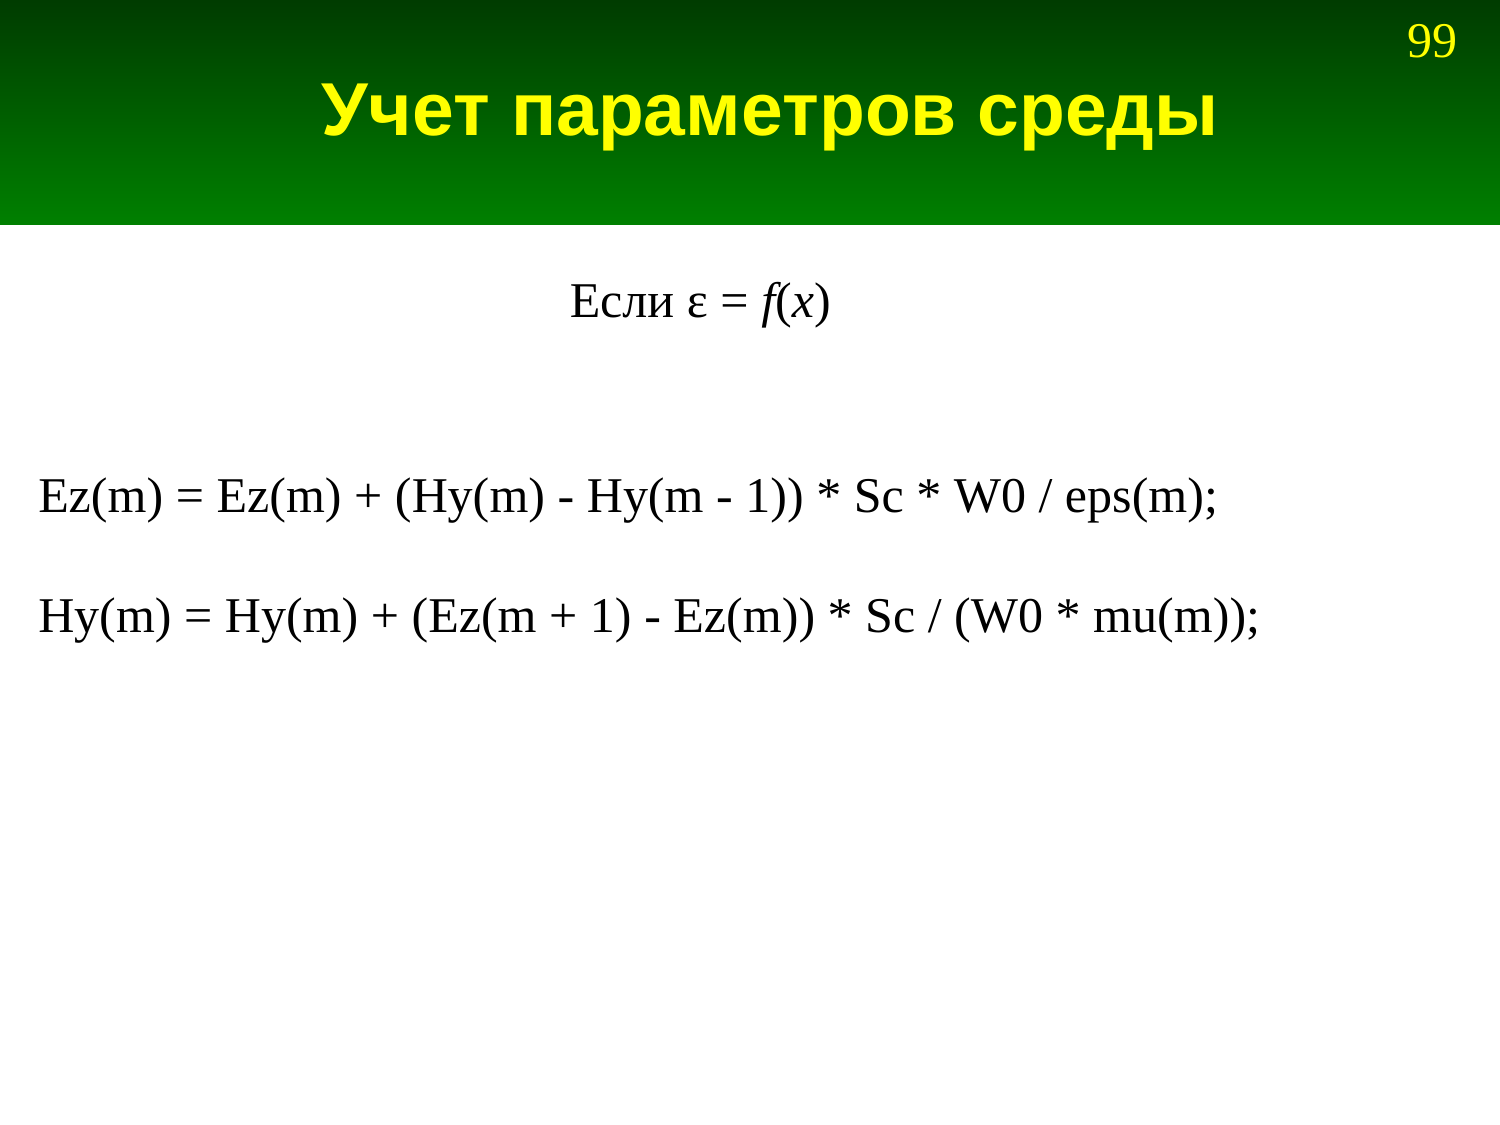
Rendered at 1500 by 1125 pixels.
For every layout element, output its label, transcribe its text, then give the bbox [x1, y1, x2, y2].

text_box Ez(m) = Ez(m) + (Hy(m) - Hy(m - 1)) * Sc * W0 / eps(m); Hy(m) = Hy(m) + (Ez(m + 1) - Ez(m)) * Sc / (W0 * mu(m)); [23, 454, 1465, 650]
text_box Если ε = f(x) [555, 259, 1022, 347]
title Учет параметров среды [100, 7, 1441, 204]
